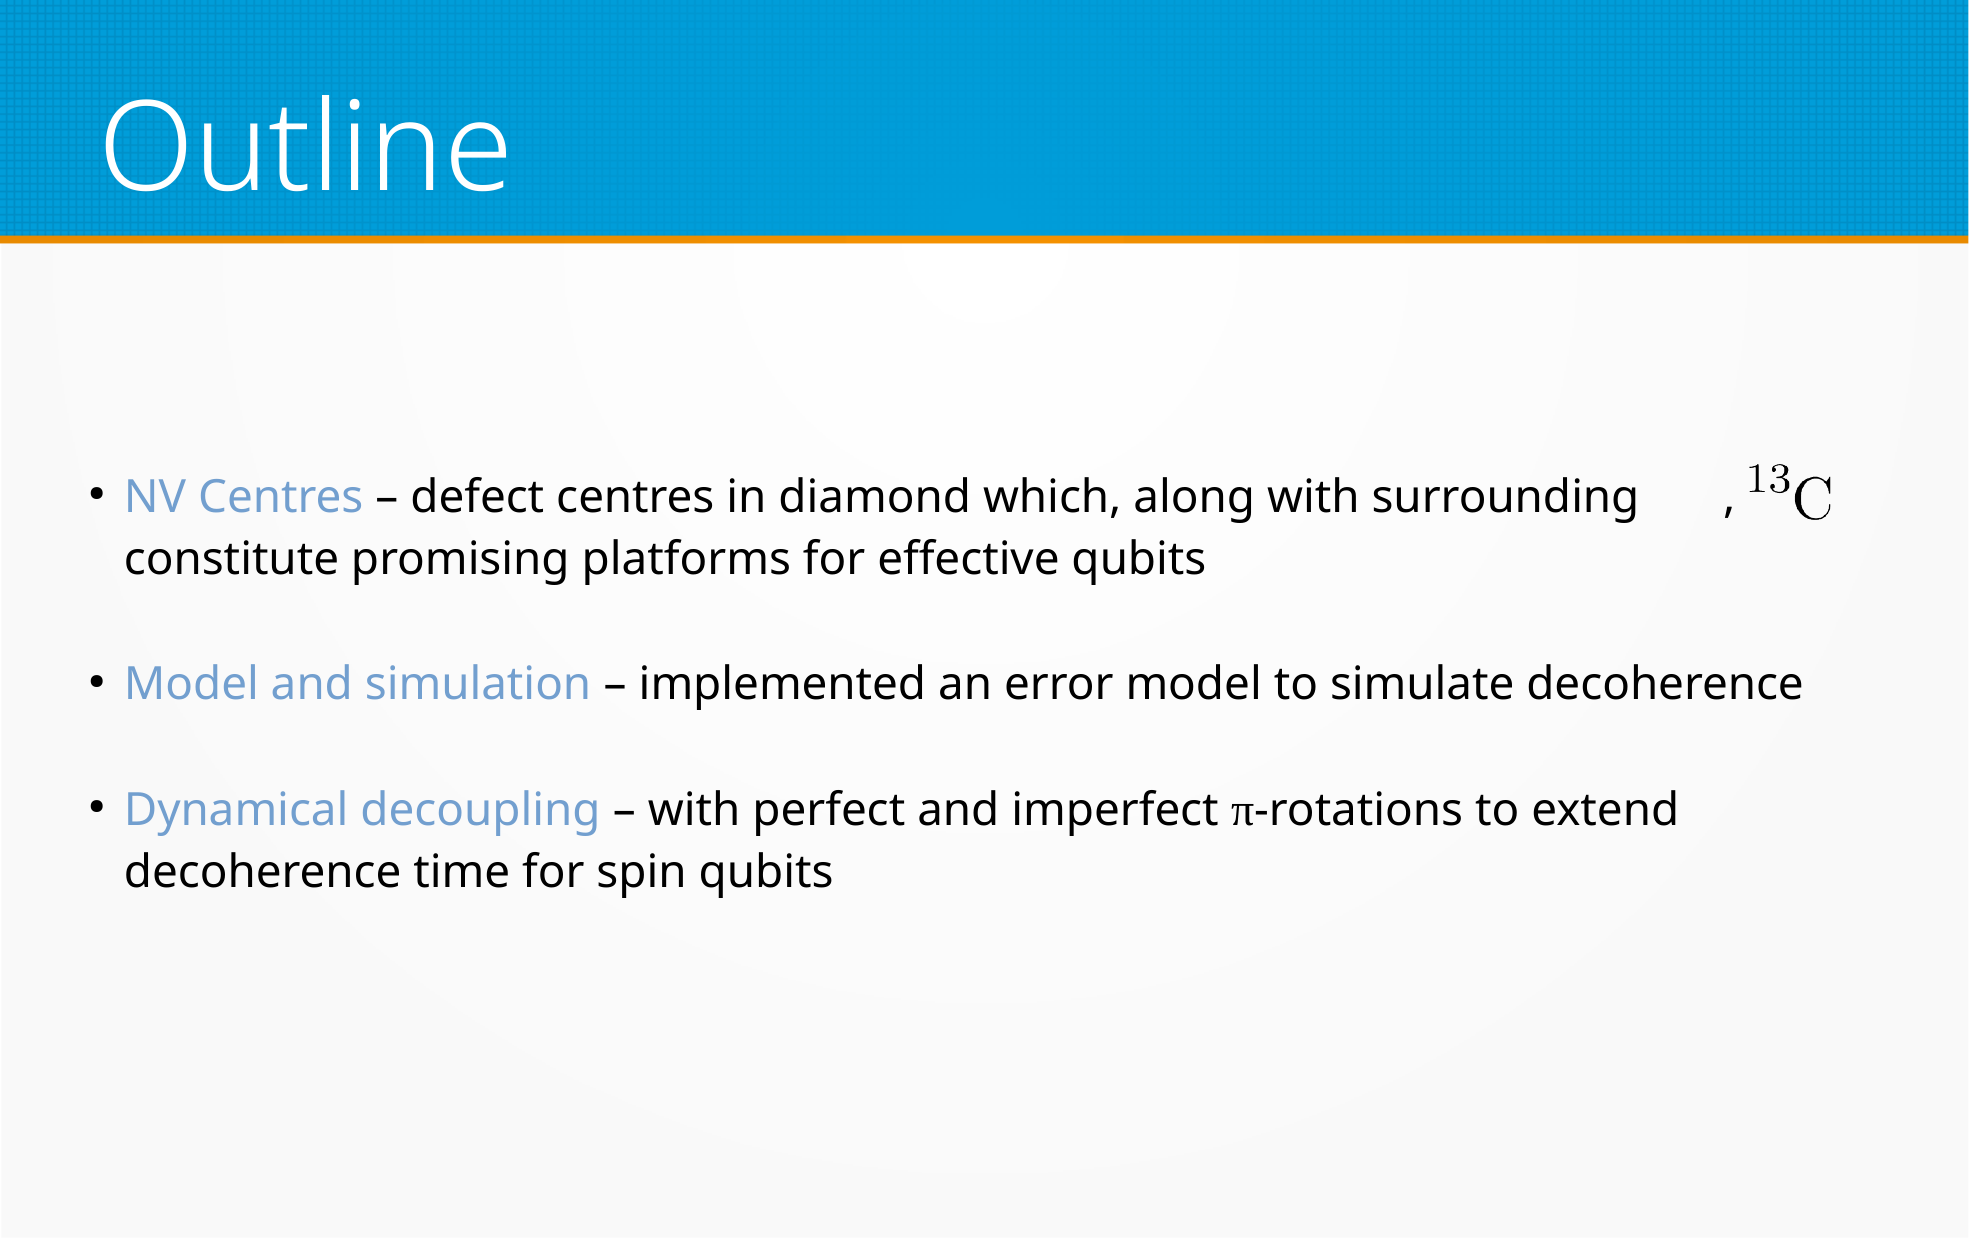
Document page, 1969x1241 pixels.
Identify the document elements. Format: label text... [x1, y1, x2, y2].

text_box NV Centres – defect centres in diamond which, along with surrounding , constitute promising platforms for effective qubits Model and simulation – implemented an error model to simulate decoherence Dynamical decoupling – with perfect and imperfect π-rotations to extend decoherence time for spin qubits [82, 448, 1864, 916]
title Outline [98, 19, 1870, 227]
picture [0, 236, 1969, 1241]
